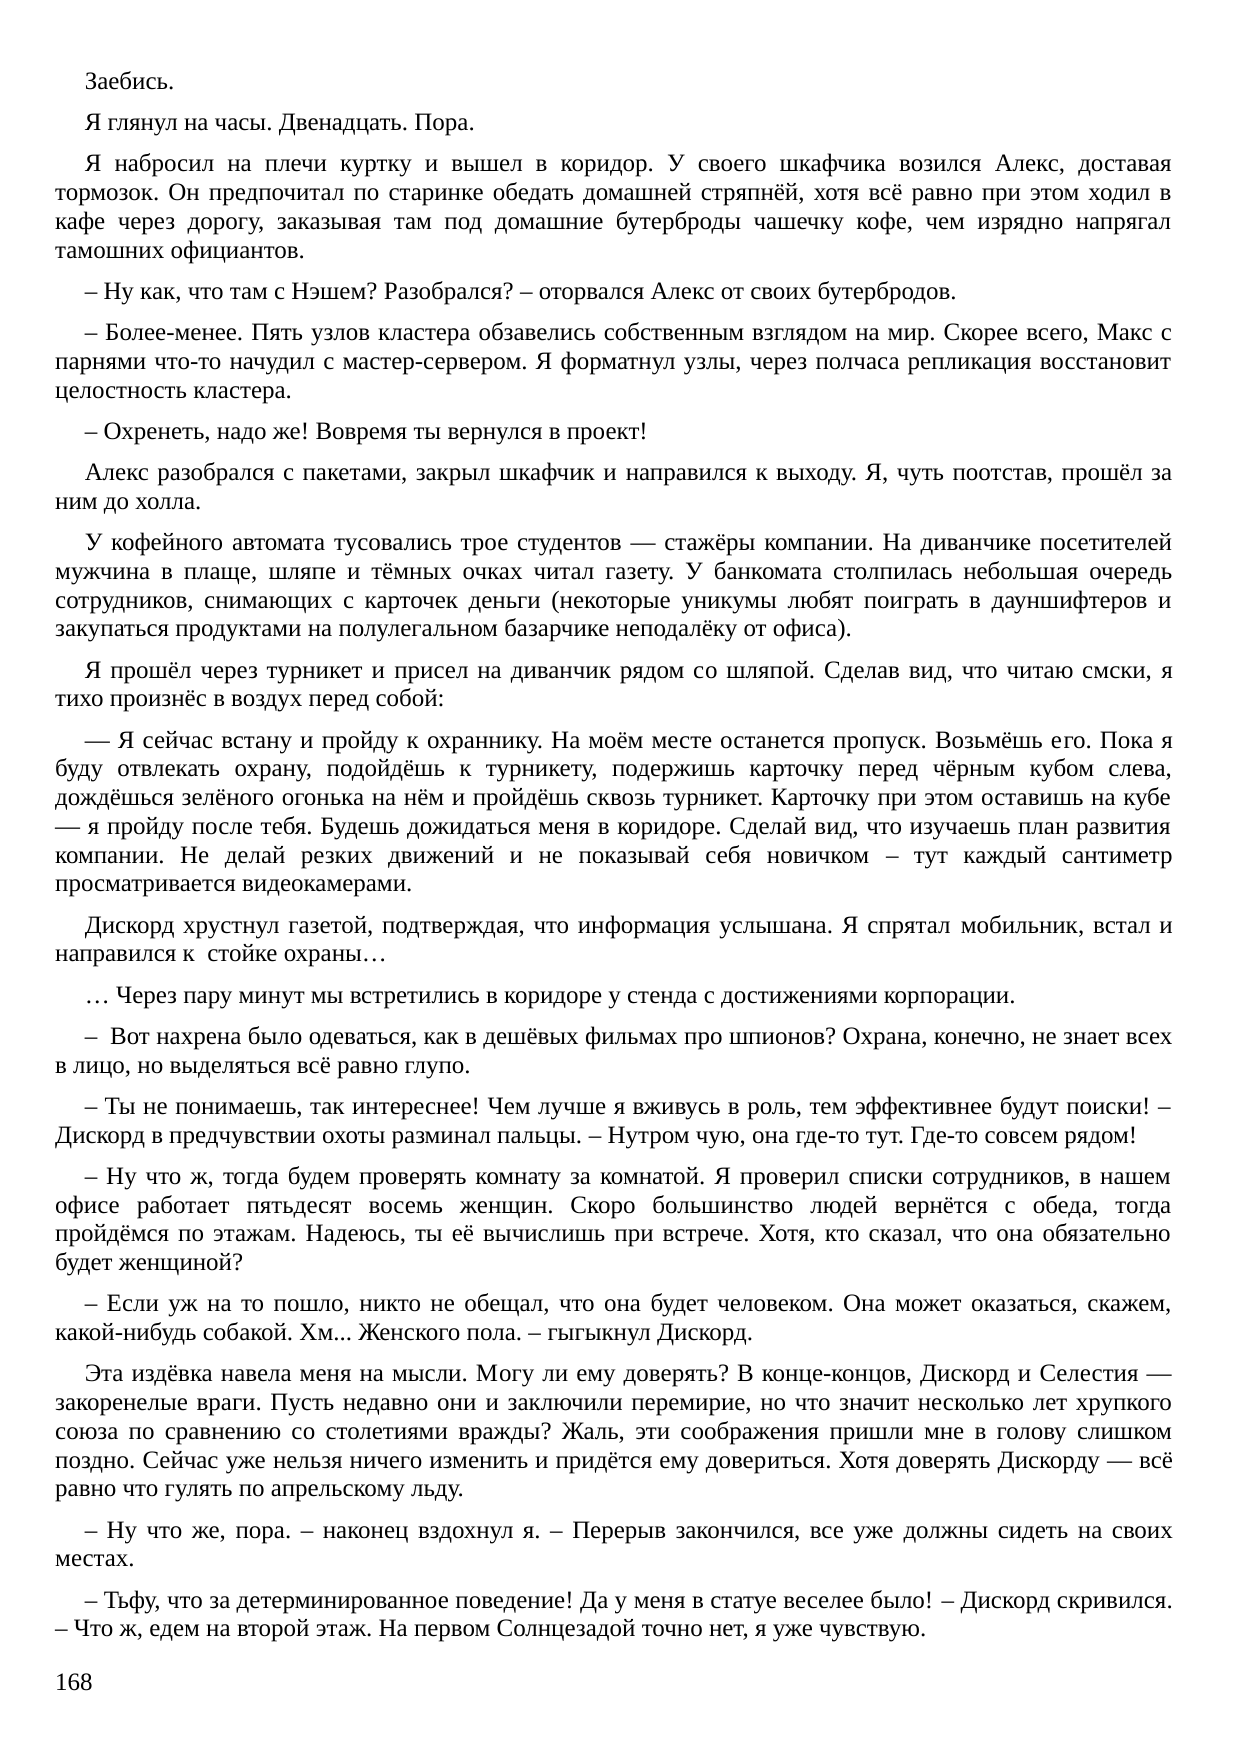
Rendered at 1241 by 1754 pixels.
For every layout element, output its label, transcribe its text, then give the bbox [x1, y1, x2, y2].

text Дискорд хрустнул газетой, подтверждая, что информация услышана. Я спрятал мобильник, встал и направился к стойке охраны… [55, 910, 1173, 967]
text – Более-менее. Пять узлов кластера обзавелись собственным взглядом на мир. Скорее всего, Макс с парнями что-то начудил с мастер-сервером. Я форматнул узлы, через полчаса репликация восстановит целостность кластера. [55, 317, 1173, 403]
text Эта издёвка навела меня на мысли. Могу ли ему доверять? В конце-концов, Дискорд и Селестия — закоренелые враги. Пусть недавно они и заключили перемирие, но что значит несколько лет хрупкого союза по сравнению со столетиями вражды? Жаль, эти соображения пришли мне в голову слишком поздно. Сейчас уже нельзя ничего изменить и придётся ему довериться. Хотя доверять Дискорду — всё равно что гулять по апрельскому льду. [55, 1358, 1173, 1502]
text Алекс разобрался с пакетами, закрыл шкафчик и направился к выходу. Я, чуть поотстав, прошёл за ним до холла. [55, 457, 1173, 515]
text – Если уж на то пошло, никто не обещал, что она будет человеком. Она может оказаться, скажем, какой-нибудь собакой. Хм... Женского пола. – гыгыкнул Дискорд. [55, 1288, 1173, 1346]
text – Ты не понимаешь, так интереснее! Чем лучше я вживусь в роль, тем эффективнее будут поиски! –Дискорд в предчувствии охоты разминал пальцы. – Нутром чую, она где-то тут. Где-то совсем рядом! [55, 1091, 1173, 1148]
text – Ну что ж, тогда будем проверять комнату за комнатой. Я проверил списки сотрудников, в нашем офисе работает пятьдесят восемь женщин. Скоро большинство людей вернётся с обеда, тогда пройдёмся по этажам. Надеюсь, ты её вычислишь при встрече. Хотя, кто сказал, что она обязательно будет женщиной? [55, 1161, 1173, 1276]
text Я набросил на плечи куртку и вышел в коридор. У своего шкафчика возился Алекс, доставая тормозок. Он предпочитал по старинке обедать домашней стряпнёй, хотя всё равно при этом ходил в кафе через дорогу, заказывая там под домашние бутерброды чашечку кофе, чем изрядно напрягал тамошних официантов. [55, 148, 1173, 263]
text У кофейного автомата тусовались трое студентов — стажёры компании. На диванчике посетителей мужчина в плаще, шляпе и тёмных очках читал газету. У банкомата столпилась небольшая очередь сотрудников, снимающих с карточек деньги (некоторые уникумы любят поиграть в дауншифтеров и закупаться продуктами на полулегальном базарчике неподалёку от офиса). [55, 527, 1173, 642]
text – Ну как, что там с Нэшем? Разобрался? – оторвался Алекс от своих бутербродов. [55, 276, 1173, 305]
text – Ну что же, пора. – наконец вздохнул я. – Перерыв закончился, все уже должны сидеть на своих местах. [55, 1515, 1173, 1572]
text – Охренеть, надо же! Вовремя ты вернулся в проект! [55, 416, 1173, 445]
text Заебись. [55, 66, 1173, 95]
text – Тьфу, что за детерминированное поведение! Да у меня в статуе веселее было! – Дискорд скривился. – Что ж, едем на второй этаж. На первом Солнцезадой точно нет, я уже чувствую. [55, 1585, 1173, 1642]
text Я глянул на часы. Двенадцать. Пора. [55, 107, 1173, 136]
text — Я сейчас встану и пройду к охраннику. На моём месте останется пропуск. Возьмёшь его. Пока я буду отвлекать охрану, подойдёшь к турникету, подержишь карточку перед чёрным кубом слева, дождёшься зелёного огонька на нём и пройдёшь сквозь турникет. Карточку при этом оставишь на кубе — я пройду после тебя. Будешь дожидаться меня в коридоре. Сделай вид, что изучаешь план развития компании. Не делай резких движений и не показывай себя новичком – тут каждый сантиметр просматривается видеокамерами. [55, 725, 1173, 897]
text … Через пару минут мы встретились в коридоре у стенда с достижениями корпорации. [55, 980, 1173, 1008]
text – Вот нахрена было одеваться, как в дешёвых фильмах про шпионов? Охрана, конечно, не знает всех в лицо, но выделяться всё равно глупо. [55, 1021, 1173, 1078]
text Я прошёл через турникет и присел на диванчик рядом со шляпой. Сделав вид, что читаю смски, я тихо произнёс в воздух перед собой: [55, 655, 1173, 712]
